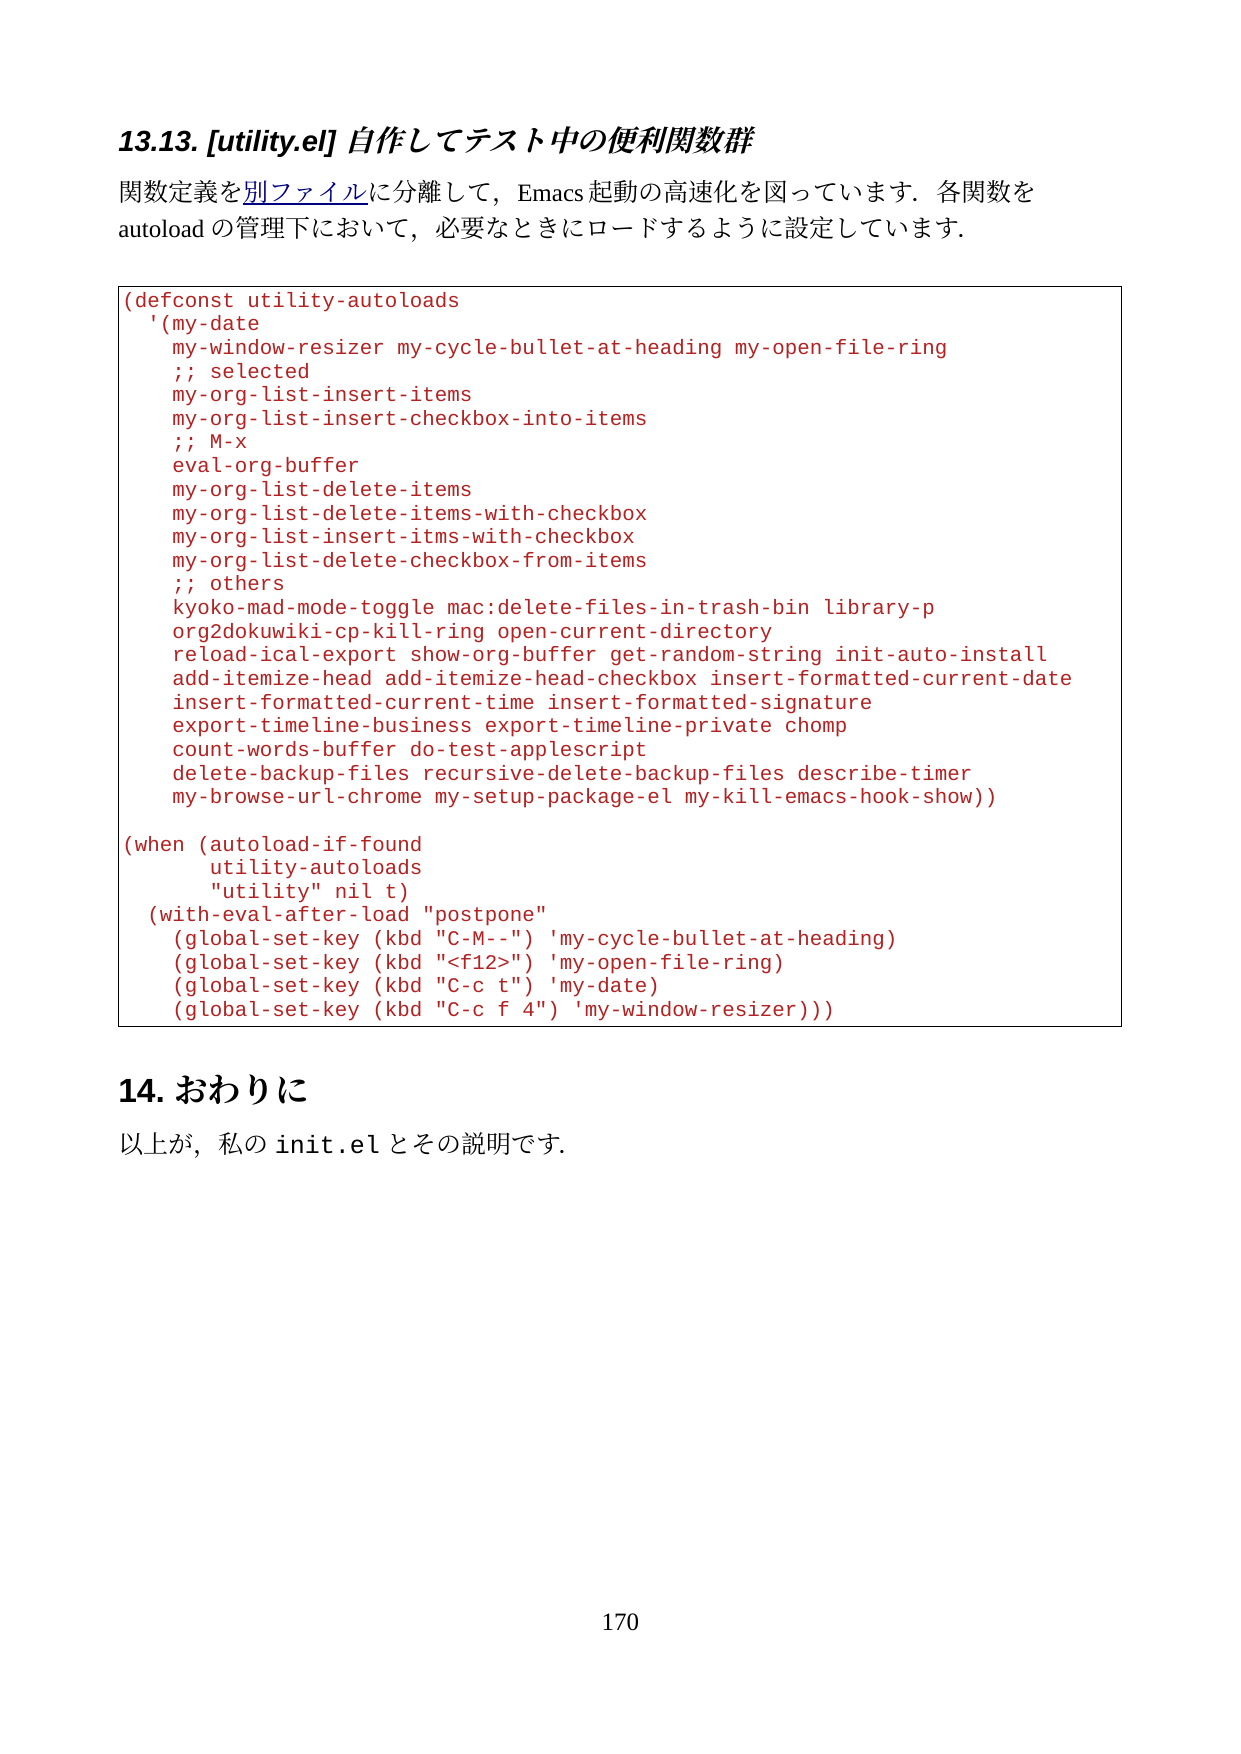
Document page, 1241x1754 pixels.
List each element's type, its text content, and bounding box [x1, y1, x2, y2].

text (global-set-key (kbd "C-c f 4") 'my-window-resizer))) [119, 995, 1121, 1026]
text my-org-list-insert-checkbox-into-items [119, 404, 1121, 428]
text (global-set-key (kbd "<f12>") 'my-open-file-ring) [119, 948, 1121, 971]
text 以上が，私の init.el とその説明です． [118, 1125, 1122, 1190]
text my-org-list-delete-items-with-checkbox [119, 498, 1121, 522]
text (global-set-key (kbd "C-c t") 'my-date) [119, 971, 1121, 995]
text utility-autoloads [119, 853, 1121, 877]
text 関数定義を別ファイルに分離して，Emacs起動の高速化を図っています．各関数を autoload の管理下において，必要なときにロードするように設定しています． [118, 172, 1122, 273]
text export-timeline-business export-timeline-private chomp [119, 711, 1121, 735]
text (global-set-key (kbd "C-M--") 'my-cycle-bullet-at-heading) [119, 924, 1121, 948]
text eval-org-buffer [119, 451, 1121, 475]
text (with-eval-after-load "postpone" [119, 901, 1121, 924]
text my-window-resizer my-cycle-bullet-at-heading my-open-file-ring [119, 333, 1121, 357]
text my-org-list-insert-items [119, 380, 1121, 404]
text ;; M-x [119, 428, 1121, 451]
text org2dokuwiki-cp-kill-ring open-current-directory [119, 617, 1121, 640]
text add-itemize-head add-itemize-head-checkbox insert-formatted-current-date [119, 664, 1121, 688]
subtitle おわりに [118, 1064, 1122, 1112]
text my-org-list-insert-itms-with-checkbox [119, 522, 1121, 546]
text reload-ical-export show-org-buffer get-random-string init-auto-install [119, 640, 1121, 664]
text my-browse-url-chrome my-setup-package-el my-kill-emacs-hook-show)) [119, 782, 1121, 806]
text ;; others [119, 569, 1121, 593]
text my-org-list-delete-items [119, 475, 1121, 498]
text '(my-date [119, 309, 1121, 333]
text count-words-buffer do-test-applescript [119, 735, 1121, 759]
text delete-backup-files recursive-delete-backup-files describe-timer [119, 759, 1121, 782]
text (defconst utility-autoloads [119, 287, 1121, 309]
text "utility" nil t) [119, 877, 1121, 901]
text (when (autoload-if-found [119, 829, 1121, 853]
text kyoko-mad-mode-toggle mac:delete-files-in-trash-bin library-p [119, 593, 1121, 617]
text ;; selected [119, 357, 1121, 380]
text insert-formatted-current-time insert-formatted-signature [119, 688, 1121, 711]
subtitle [utility.el] 自作してテスト中の便利関数群 [118, 118, 1122, 160]
text my-org-list-delete-checkbox-from-items [119, 546, 1121, 569]
